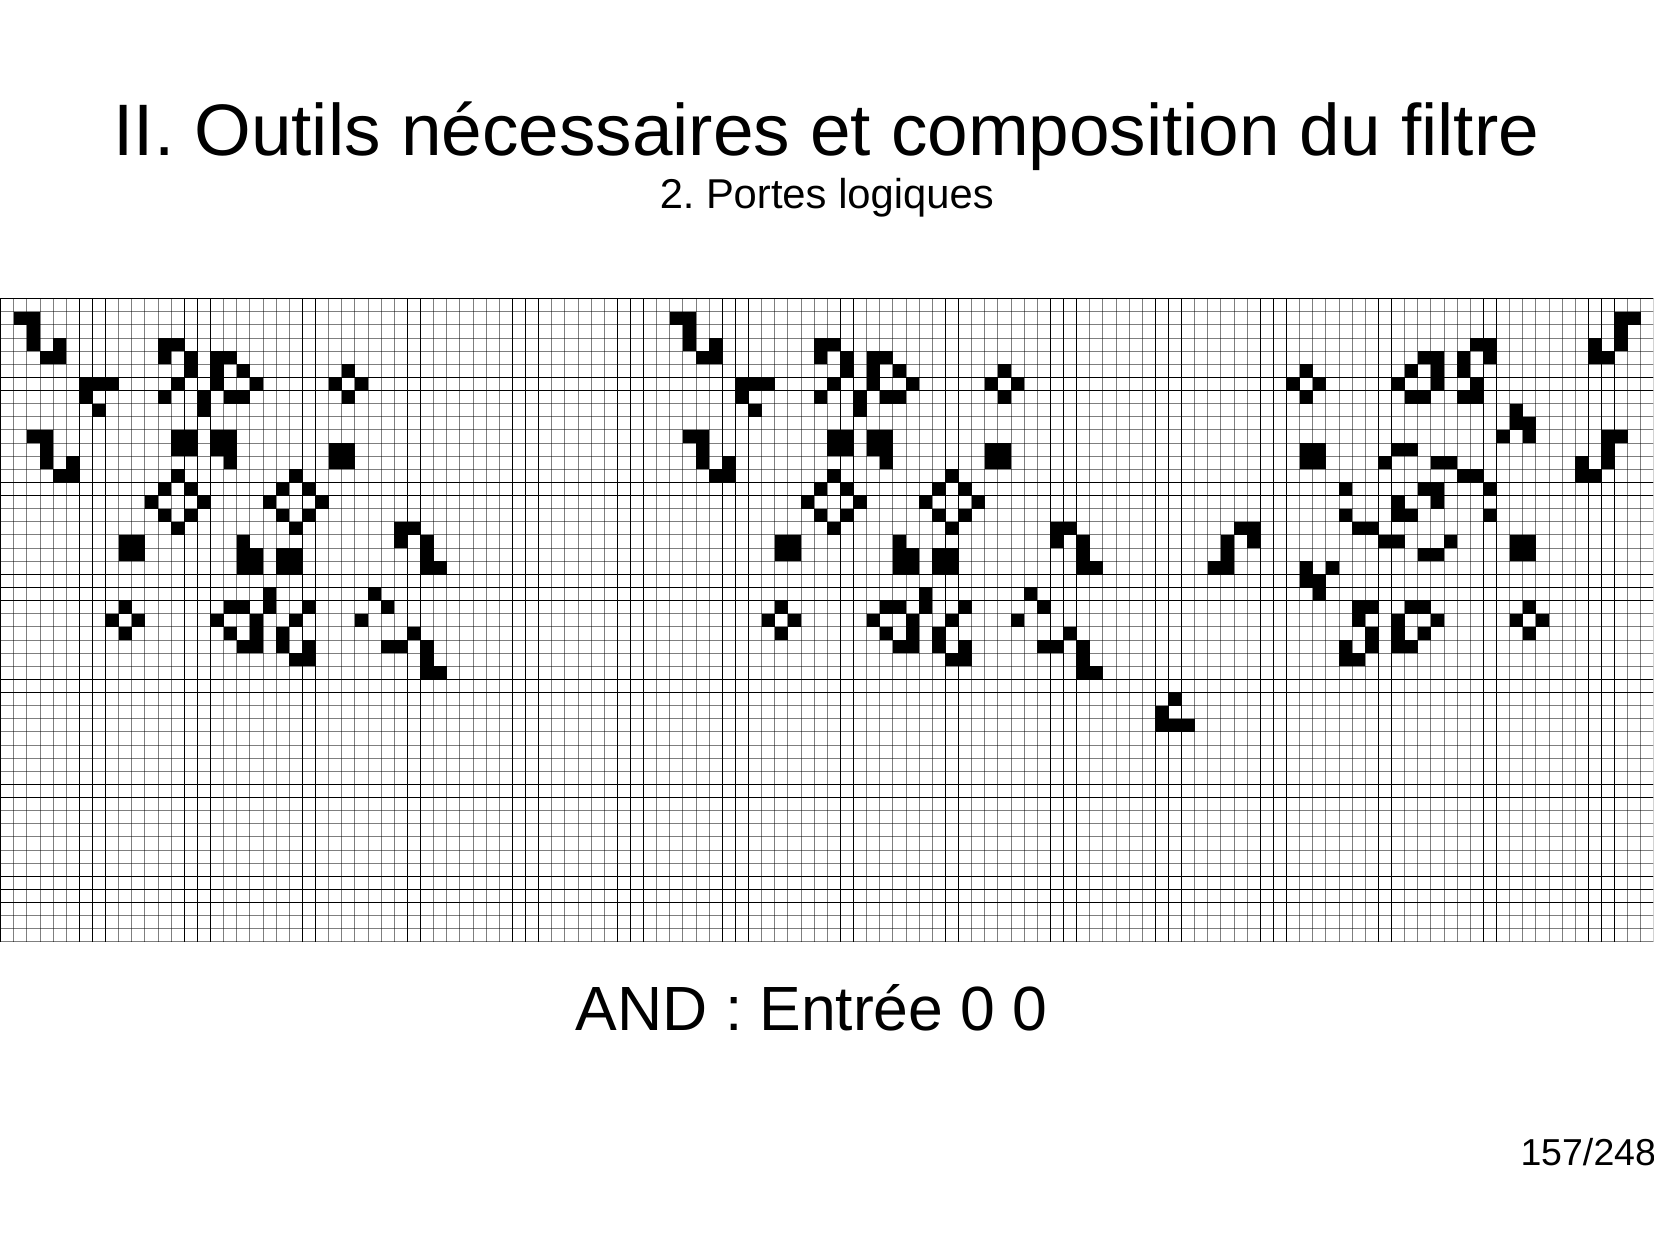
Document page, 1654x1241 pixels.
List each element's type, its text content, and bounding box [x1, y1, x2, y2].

text_box <number>/248 [1505, 1124, 1654, 1182]
text_box AND : Entrée 0 0 [561, 966, 1063, 1052]
title II. Outils nécessaires et composition du filtre 2. Portes logiques [82, 49, 1571, 257]
picture [0, 298, 1654, 942]
